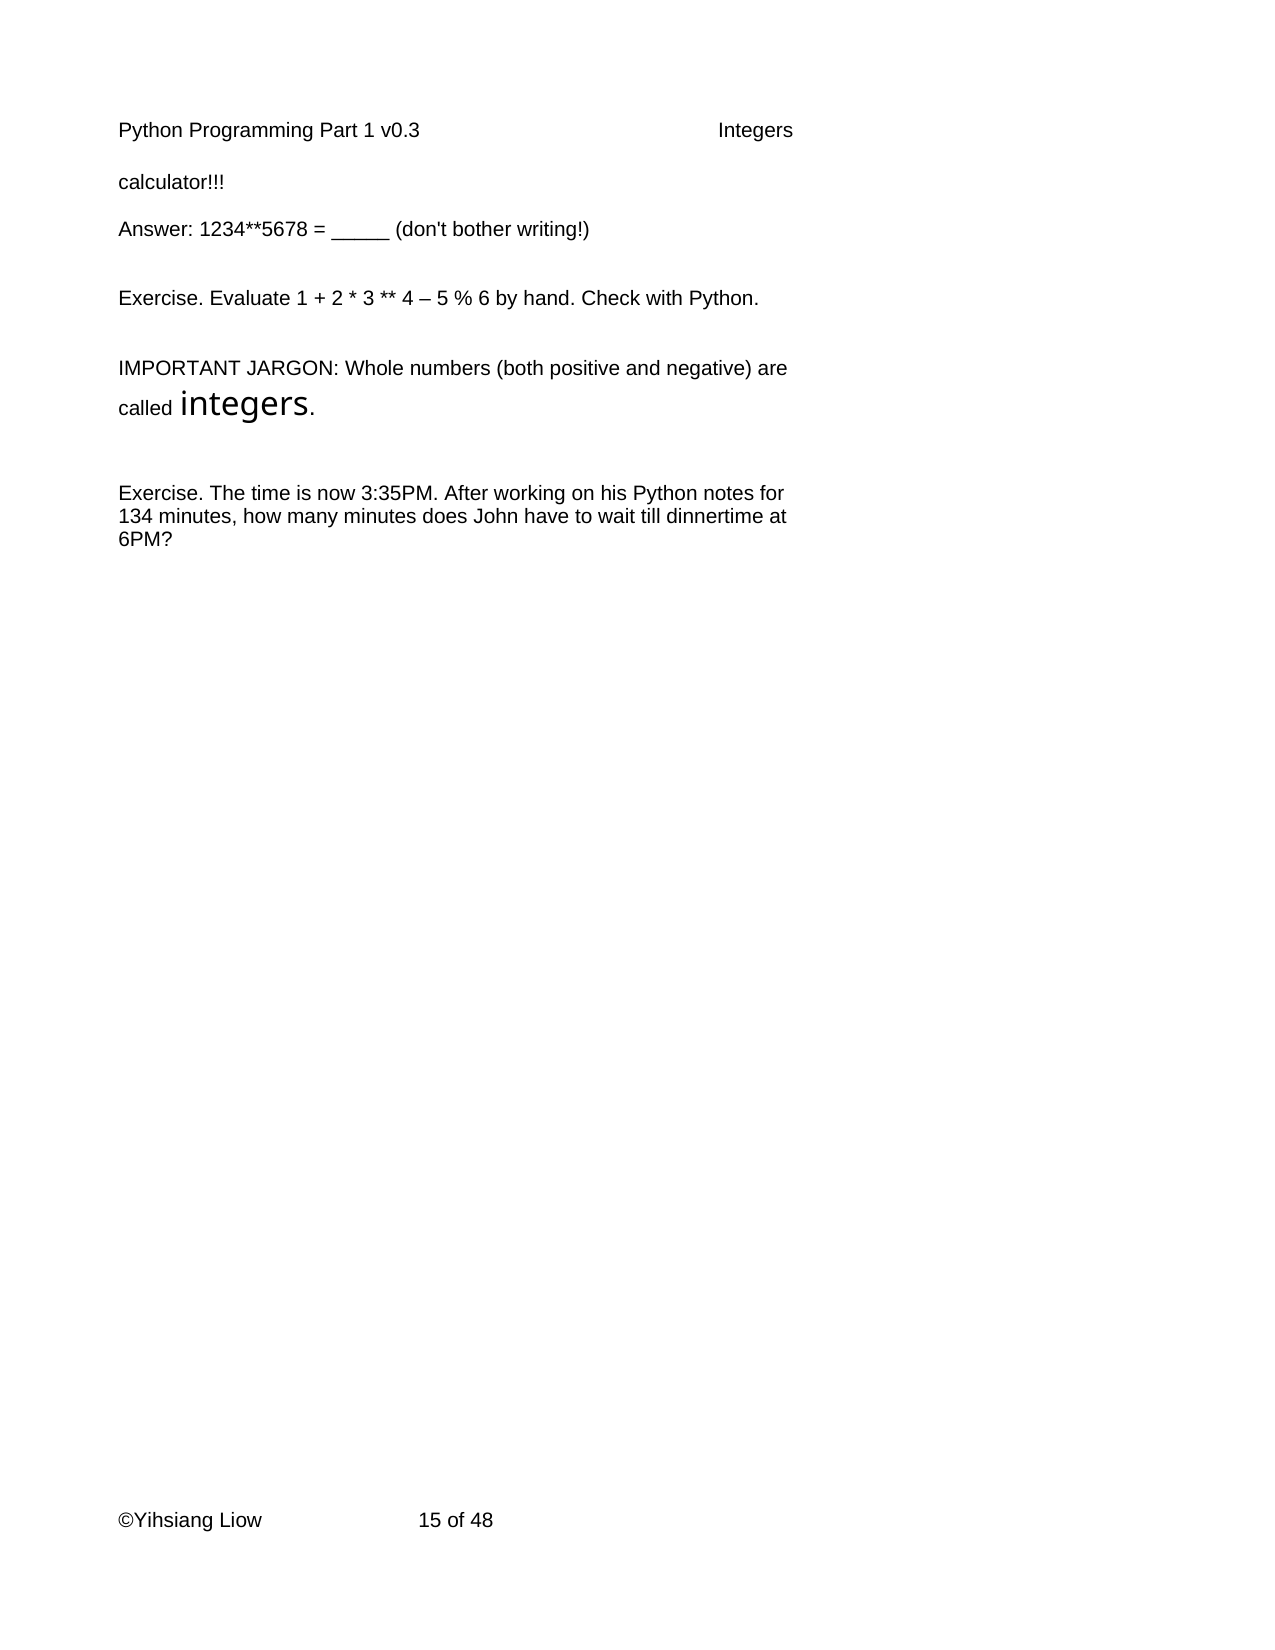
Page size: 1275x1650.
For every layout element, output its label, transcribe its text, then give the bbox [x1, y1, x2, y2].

text IMPORTANT JARGON: Whole numbers (both positive and negative) are called integers. [118, 357, 793, 425]
text calculator!!! [118, 171, 793, 194]
text Exercise. Evaluate 1 + 2 * 3 ** 4 – 5 % 6 by hand. Check with Python. [118, 287, 793, 310]
text Exercise. The time is now 3:35PM. After working on his Python notes for 134 minutes, how many minutes does John have to wait till dinnertime at 6PM? [118, 481, 793, 551]
text Answer: 1234**5678 = _____ (don't bother writing!) [118, 217, 793, 241]
